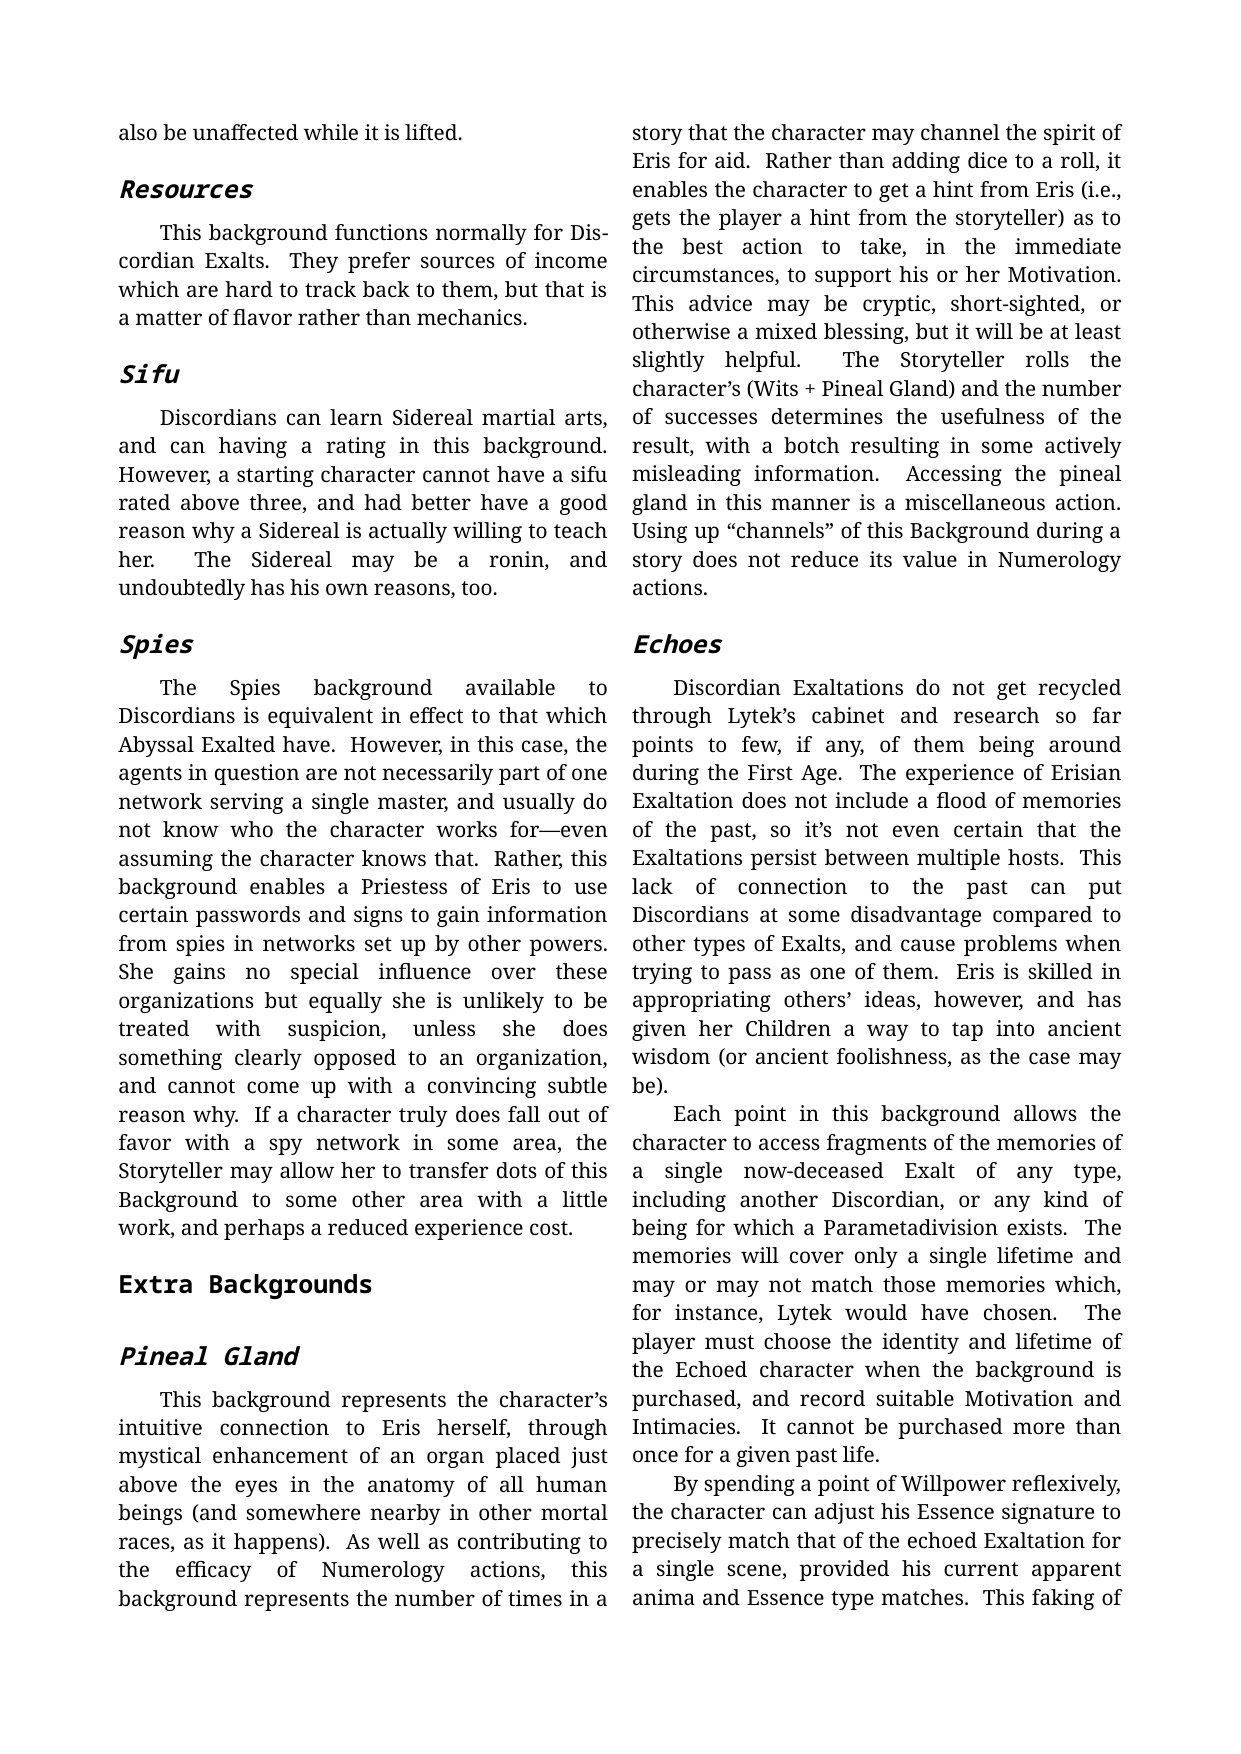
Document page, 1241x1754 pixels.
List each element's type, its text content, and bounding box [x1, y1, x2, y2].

text Each point in this background allows the character to access fragments of the memories of a single now-deceased Exalt of any type, including another Discordian, or any kind of being for which a Parametadivision exists. The memories will cover only a single lifetime and may or may not match those memories which, for instance, Lytek would have chosen. The player must choose the identity and lifetime of the Echoed character when the background is purchased, and record suitable Motivation and Intimacies. It cannot be purchased more than once for a given past life. [632, 1099, 1122, 1469]
subtitle Extra Backgrounds [118, 1267, 608, 1301]
subtitle Sifu [118, 357, 608, 390]
text By spending a point of Willpower reflexively, the character can adjust his Essence signature to precisely match that of the echoed Exaltation for a single scene, provided his current apparent anima and Essence type matches. This faking of [632, 1469, 1122, 1611]
subtitle Resources [118, 172, 608, 205]
subtitle Pineal Gland [118, 1338, 608, 1372]
text also be unaffected while it is lifted. [118, 118, 608, 147]
subtitle Echoes [632, 627, 1122, 660]
text Discordians can learn Sidereal martial arts, and can having a rating in this background. However, a starting character cannot have a sifu rated above three, and had better have a good reason why a Sidereal is actually willing to teach her. The Sidereal may be a ronin, and undoubtedly has his own reasons, too. [118, 403, 608, 602]
text The Spies background available to Discordians is equivalent in effect to that which Abyssal Exalted have. However, in this case, the agents in question are not necessarily part of one network serving a single master, and usually do not know who the character works for—even assuming the character knows that. Rather, this background enables a Priestess of Eris to use certain passwords and signs to gain information from spies in networks set up by other powers. She gains no special influence over these organizations but equally she is unlikely to be treated with suspicion, unless she does something clearly opposed to an organization, and cannot come up with a convincing subtle reason why. If a character truly does fall out of favor with a spy network in some area, the Storyteller may allow her to transfer dots of this Background to some other area with a little work, and perhaps a reduced experience cost. [118, 673, 608, 1242]
text This background represents the character’s intuitive connection to Eris herself, through mystical enhancement of an organ placed just above the eyes in the anatomy of all human beings (and somewhere nearby in other mortal races, as it happens). As well as contributing to the efficacy of Numerology actions, this background represents the number of times in a [118, 1385, 608, 1612]
text story that the character may channel the spirit of Eris for aid. Rather than adding dice to a roll, it enables the character to get a hint from Eris (i.e., gets the player a hint from the storyteller) as to the best action to take, in the immediate circumstances, to support his or her Motivation. This advice may be cryptic, short-sighted, or otherwise a mixed blessing, but it will be at least slightly helpful. The Storyteller rolls the character’s (Wits + Pineal Gland) and the number of successes determines the usefulness of the result, with a botch resulting in some actively misleading information. Accessing the pineal gland in this manner is a miscellaneous action. Using up “channels” of this Background during a story does not reduce its value in Numerology actions. [632, 118, 1122, 602]
subtitle Spies [118, 627, 608, 661]
text This background functions normally for Dis­cordian Exalts. They prefer sources of income which are hard to track back to them, but that is a matter of flavor rather than mechanics. [118, 218, 608, 332]
text Discordian Exaltations do not get recycled through Lytek’s cabinet and research so far points to few, if any, of them being around during the First Age. The experience of Erisian Exaltation does not include a flood of memories of the past, so it’s not even certain that the Exaltations persist between multiple hosts. This lack of connection to the past can put Discordians at some disadvantage compared to other types of Exalts, and cause problems when trying to pass as one of them. Eris is skilled in appropriating others’ ideas, however, and has given her Children a way to tap into ancient wisdom (or ancient foolishness, as the case may be). [632, 673, 1122, 1099]
